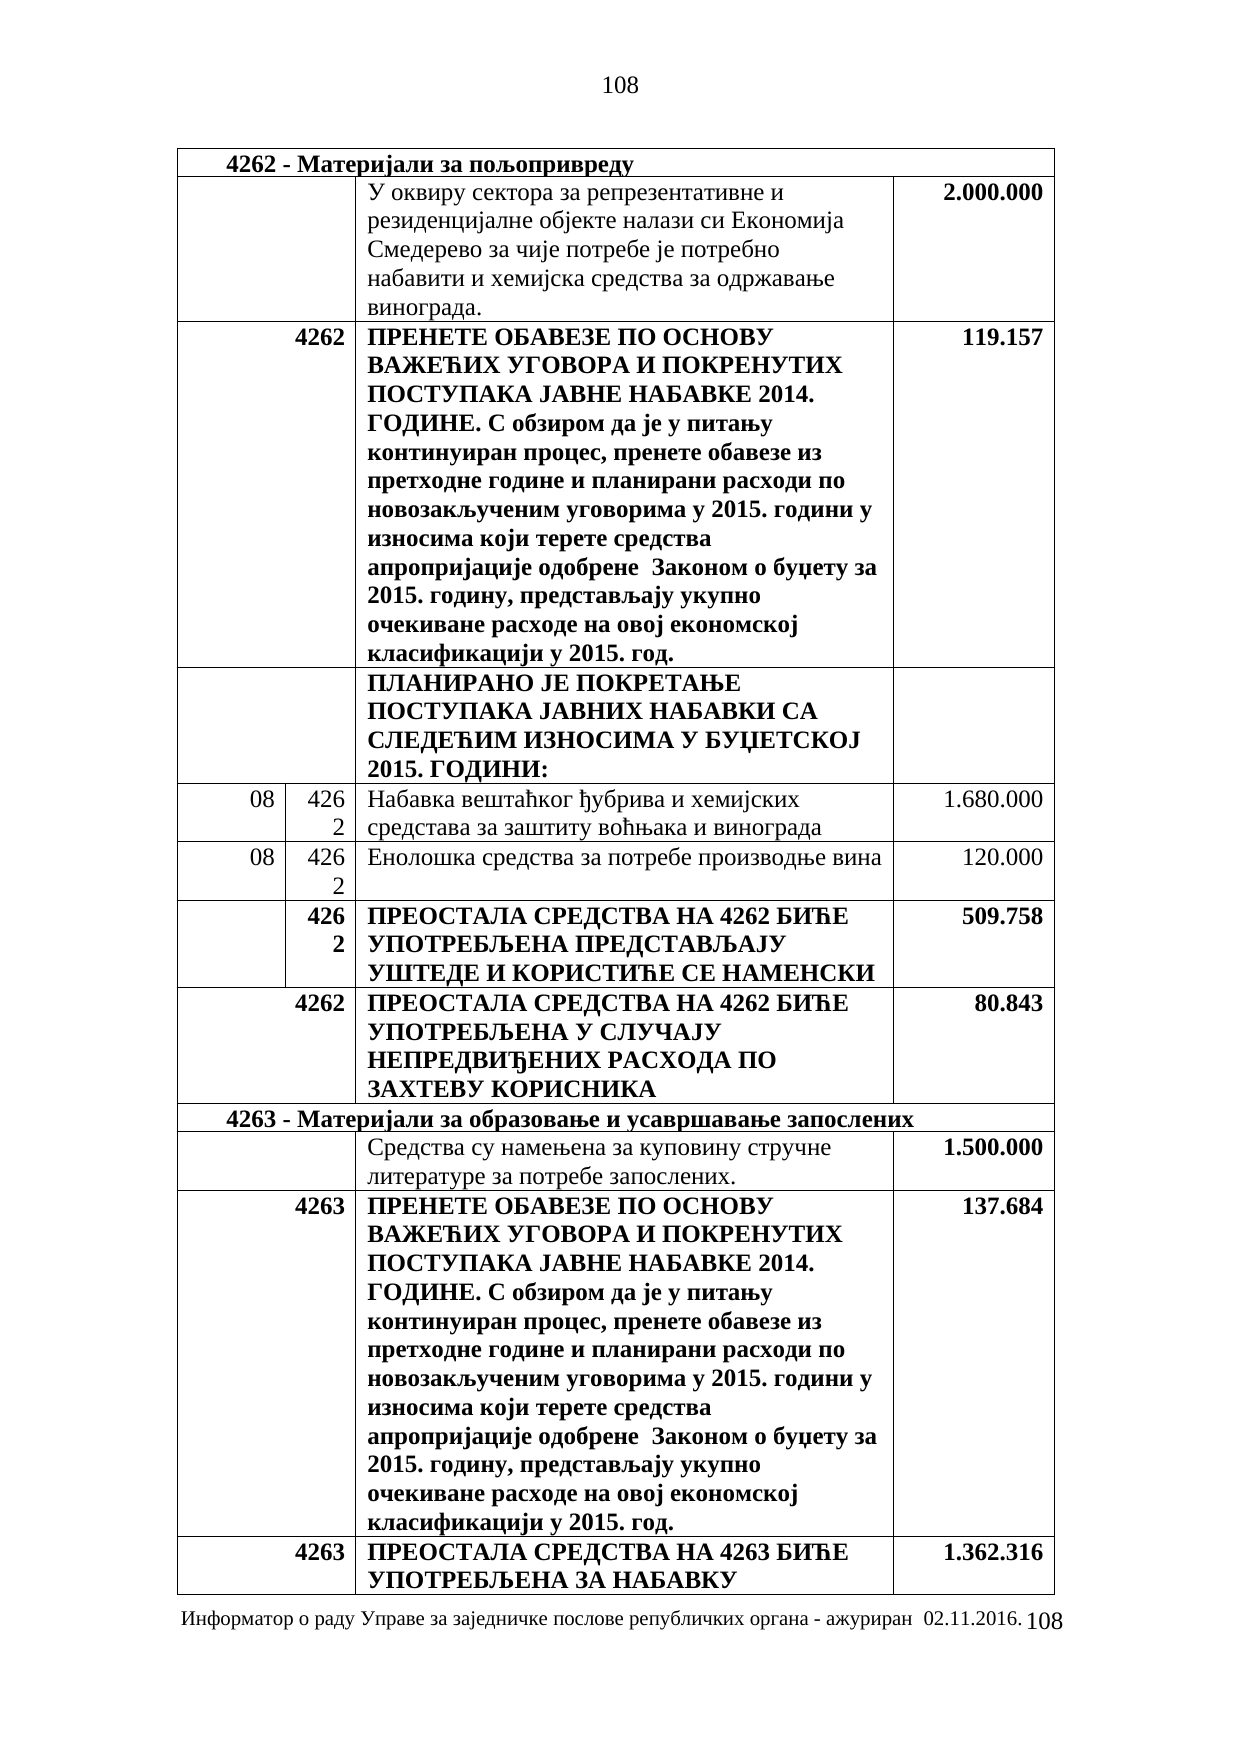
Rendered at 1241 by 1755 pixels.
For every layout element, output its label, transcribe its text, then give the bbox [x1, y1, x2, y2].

table_cell 4263 - Материјали за образовање и усавршавање запослених [178, 1104, 1054, 1131]
table_cell 4262 [286, 901, 355, 987]
table_cell 08 [178, 842, 285, 900]
table_cell ПРЕНЕТЕ ОБАВЕЗЕ ПО ОСНОВУ ВАЖЕЋИХ УГОВОРА И ПОКРЕНУТИХ ПОСТУПАКА ЈАВНЕ НАБАВКЕ 2014. ГОДИНЕ. С обзиром да је у питању континуиран процес, пренете обавезе из претходне године и планирани расходи по новозакљученим уговорима у 2015. години у износима који терете средства апропријације одобрене Законом о буџету за 2015. годину, представљају укупно очекиване расходе на овој економској класификацији у 2015. год. [356, 322, 893, 667]
table_cell 509.758 [894, 901, 1054, 987]
table_cell 1.680.000 [894, 784, 1054, 841]
table_cell 4262 [286, 784, 355, 841]
table_cell 4263 [178, 1191, 355, 1536]
table_cell 08 [178, 784, 285, 841]
table_cell ПЛАНИРАНО ЈЕ ПОКРЕТАЊЕ ПОСТУПАКА ЈАВНИХ НАБАВКИ СА СЛЕДЕЋИМ ИЗНОСИМА У БУЏЕТСКОЈ 2015. ГОДИНИ: [356, 668, 893, 783]
table_cell ПРЕОСТАЛА СРЕДСТВА НА 4262 БИЋЕ УПОТРЕБЉЕНА ПРЕДСТАВЉАЈУ УШТЕДЕ И КОРИСТИЋЕ СЕ НАМЕНСКИ [356, 901, 893, 987]
table_cell 2.000.000 [894, 177, 1054, 321]
table_cell [178, 1132, 355, 1190]
table_cell [178, 177, 355, 321]
table_cell У оквиру сектора за репрезентативне и резиденцијалне објекте налази си Економија Смедерево за чије потребе је потребно набавити и хемијска средства за одржавање винограда. [356, 177, 893, 321]
table_cell 1.362.316 [894, 1537, 1054, 1594]
table_cell ПРЕОСТАЛА СРЕДСТВА НА 4262 БИЋЕ УПОТРЕБЉЕНА У СЛУЧАЈУ НЕПРЕДВИЂЕНИХ РАСХОДА ПО ЗАХТЕВУ КОРИСНИКА [356, 988, 893, 1103]
table_cell 4262 - Материјали за пољопривреду [178, 149, 1054, 176]
table_cell 1.500.000 [894, 1132, 1054, 1190]
table_cell 80.843 [894, 988, 1054, 1103]
table_cell 119.157 [894, 322, 1054, 667]
table_cell [894, 668, 1054, 783]
table_cell Набавка вештаћког ђубрива и хемијских средстава за заштиту воћњака и винограда [356, 784, 893, 841]
table_cell [178, 668, 355, 783]
table_cell ПРЕНЕТЕ ОБАВЕЗЕ ПО ОСНОВУ ВАЖЕЋИХ УГОВОРА И ПОКРЕНУТИХ ПОСТУПАКА ЈАВНЕ НАБАВКЕ 2014. ГОДИНЕ. С обзиром да је у питању континуиран процес, пренете обавезе из претходне године и планирани расходи по новозакљученим уговорима у 2015. години у износима који терете средства апропријације одобрене Законом о буџету за 2015. годину, представљају укупно очекиване расходе на овој економској класификацији у 2015. год. [356, 1191, 893, 1536]
table_cell 137.684 [894, 1191, 1054, 1536]
table_cell ПРЕОСТАЛА СРЕДСТВА НА 4263 БИЋЕ УПОТРЕБЉЕНА ЗА НАБАВКУ [356, 1537, 893, 1594]
table_cell 4262 [286, 842, 355, 900]
table_cell 4262 [178, 988, 355, 1103]
table_cell 120.000 [894, 842, 1054, 900]
table_cell 4263 [178, 1537, 355, 1594]
table_cell Средства су намењена за куповину стручне литературе за потребе запослених. [356, 1132, 893, 1190]
table_cell Енолошка средства за потребе производње вина [356, 842, 893, 900]
table_cell 4262 [178, 322, 355, 667]
table_cell [178, 901, 285, 987]
